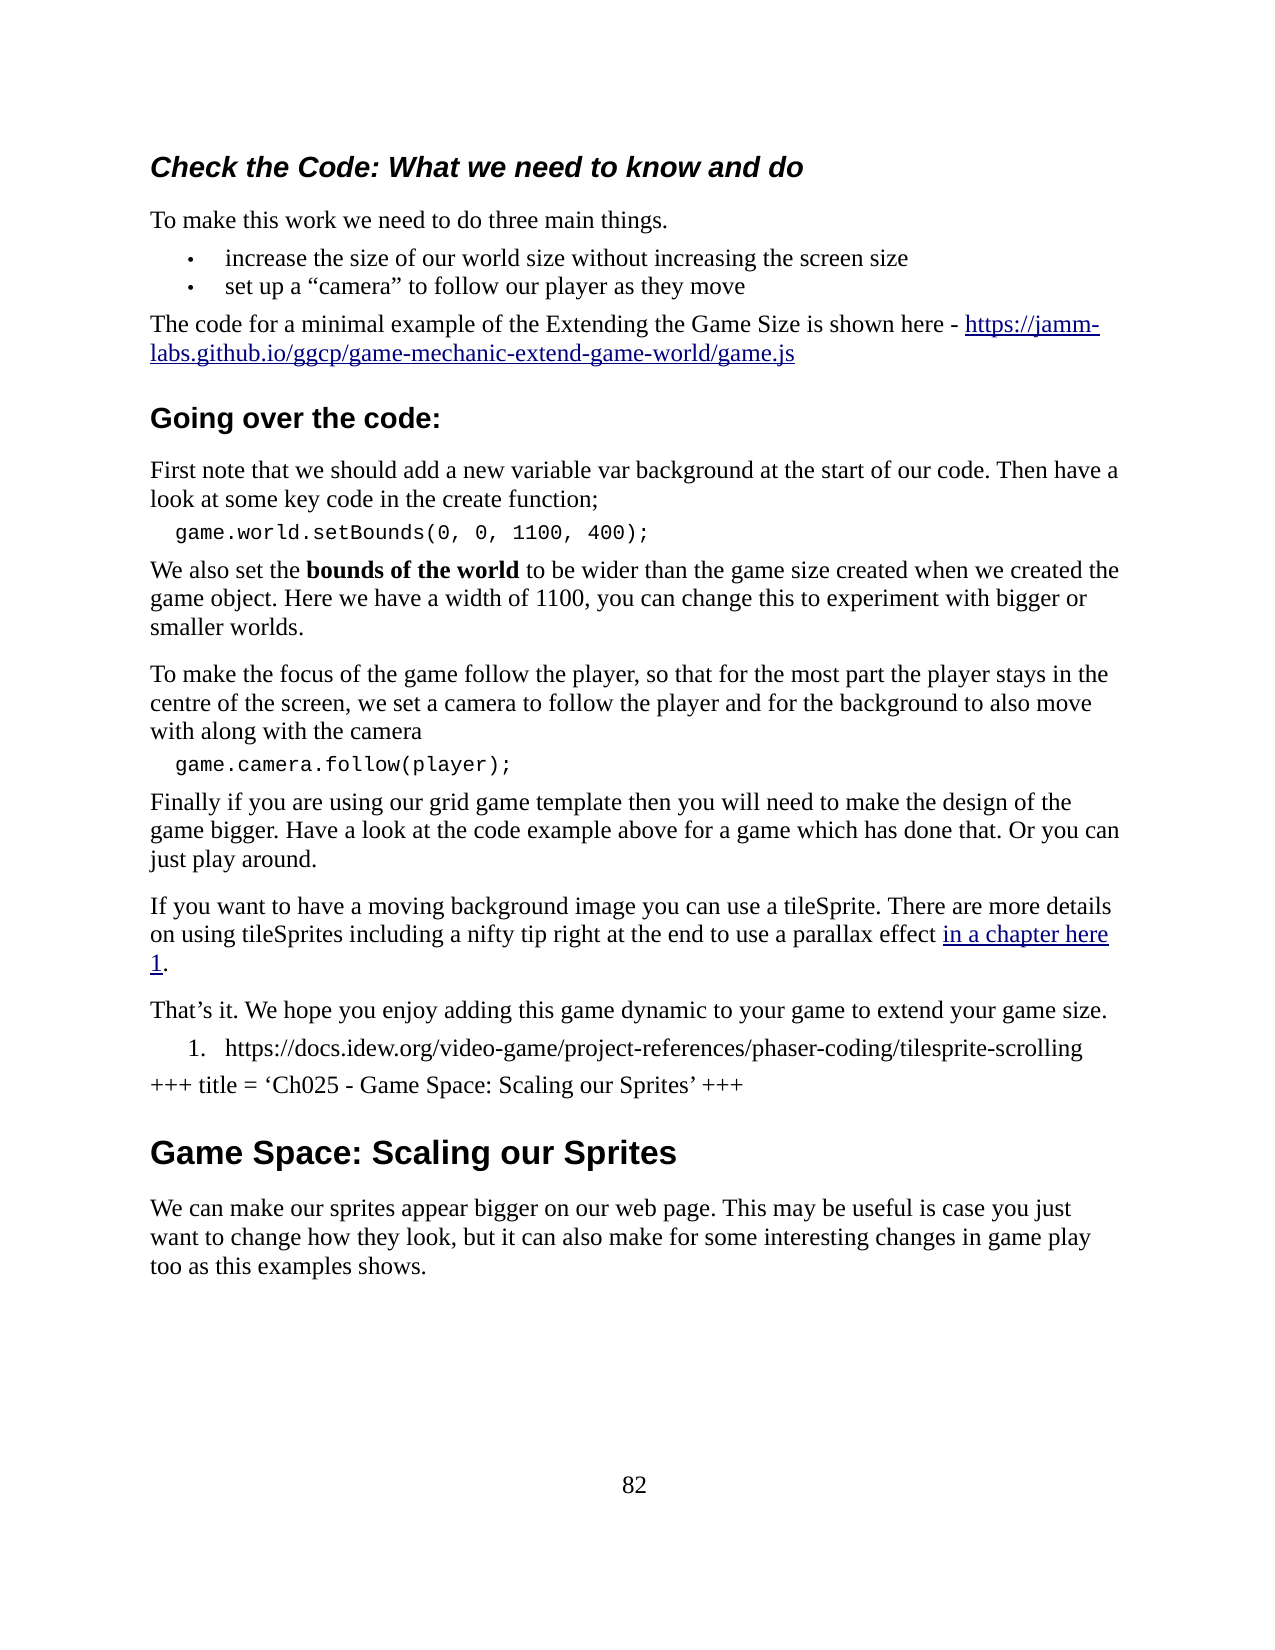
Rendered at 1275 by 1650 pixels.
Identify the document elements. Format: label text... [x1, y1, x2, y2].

text game.world.setBounds(0, 0, 1100, 400); [150, 522, 1125, 546]
list https://docs.idew.org/video-game/project-references/phaser-coding/tilesprite-scrolling [187, 1033, 1125, 1061]
text That’s it. We hope you enjoy adding this game dynamic to your game to extend your game size. [150, 995, 1125, 1024]
text We also set the bounds of the world to be wider than the game size created when we created the game object. Here we have a width of 1100, you can change this to experiment with bigger or smaller worlds. [150, 555, 1125, 641]
text We can make our sprites appear bigger on our web page. This may be useful is case you just want to change how they look, but it can also make for some interesting changes in game play too as this examples shows. [150, 1193, 1125, 1279]
text If you want to have a moving background image you can use a tileSprite. There are more details on using tileSprites including a nifty tip right at the end to use a parallax effect in a chapter here 1. [150, 891, 1125, 977]
text The code for a minimal example of the Extending the Game Size is shown here - https://jamm-labs.github.io/ggcp/game-mechanic-extend-game-world/game.js [150, 309, 1125, 367]
text First note that we should add a new variable var background at the start of our code. Then have a look at some key code in the create function; [150, 456, 1125, 513]
text game.camera.follow(player); [150, 754, 1125, 778]
text To make this work we need to do three main things. [150, 205, 1125, 234]
text To make the focus of the game follow the player, so that for the most part the player stays in the centre of the screen, we set a camera to follow the player and for the background to also move with along with the camera [150, 659, 1125, 745]
text Finally if you are using our grid game template then you will need to make the design of the game bigger. Have a look at the code example above for a game which has done that. Or you can just play around. [150, 787, 1125, 873]
list set up a “camera” to follow our player as they move [187, 271, 1125, 300]
subtitle Check the Code: What we need to know and do [150, 150, 1125, 183]
text +++ title = ‘Ch025 - Game Space: Scaling our Sprites’ +++ [150, 1070, 1125, 1099]
list increase the size of our world size without increasing the screen size [187, 243, 1125, 271]
subtitle Going over the code: [150, 401, 1125, 434]
subtitle Game Space: Scaling our Sprites [150, 1133, 1125, 1172]
